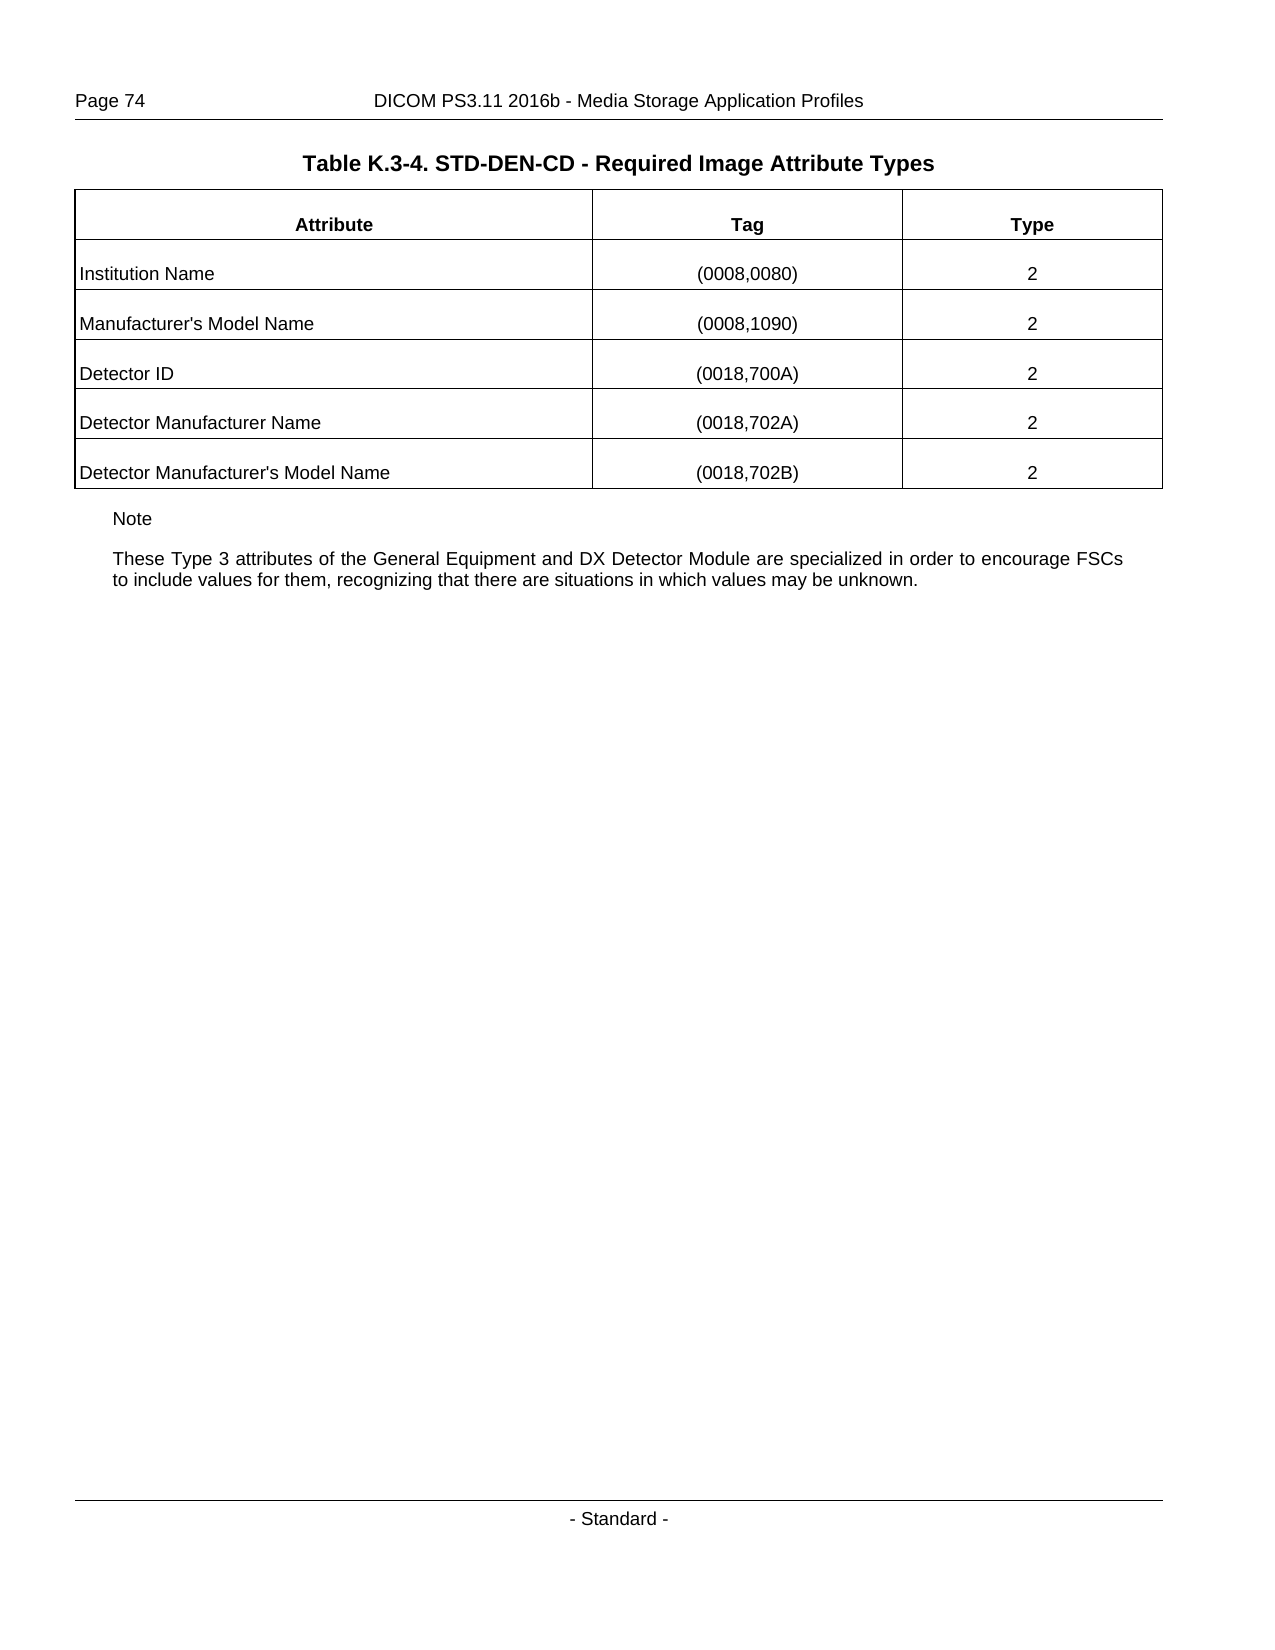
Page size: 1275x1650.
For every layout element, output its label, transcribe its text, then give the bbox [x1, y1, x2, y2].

text These Type 3 attributes of the General Equipment and DX Detector Module are specialized in order to encourage FSCs to include values for them, recognizing that there are situations in which values may be unknown. [112, 548, 1125, 591]
table_cell (0008,1090) [593, 290, 902, 338]
table_cell Institution Name [76, 240, 592, 289]
table_cell Manufacturer's Model Name [76, 290, 592, 338]
table_cell 2 [903, 389, 1162, 438]
table_cell 2 [903, 340, 1162, 388]
table_cell Detector ID [76, 340, 592, 388]
table_cell 2 [903, 290, 1162, 338]
table_cell (0018,702A) [593, 389, 902, 438]
text Note [112, 507, 1125, 529]
table_cell (0018,700A) [593, 340, 902, 388]
table_cell (0008,0080) [593, 240, 902, 289]
text Table K.3-4. STD-DEN-CD - Required Image Attribute Types [75, 150, 1162, 176]
table_cell Detector Manufacturer Name [76, 389, 592, 438]
table_cell 2 [903, 439, 1162, 487]
table_header Tag [593, 190, 902, 239]
table_header Attribute [76, 190, 592, 239]
table_cell 2 [903, 240, 1162, 289]
table_cell (0018,702B) [593, 439, 902, 487]
table_cell Detector Manufacturer's Model Name [76, 439, 592, 487]
table_header Type [903, 190, 1162, 239]
